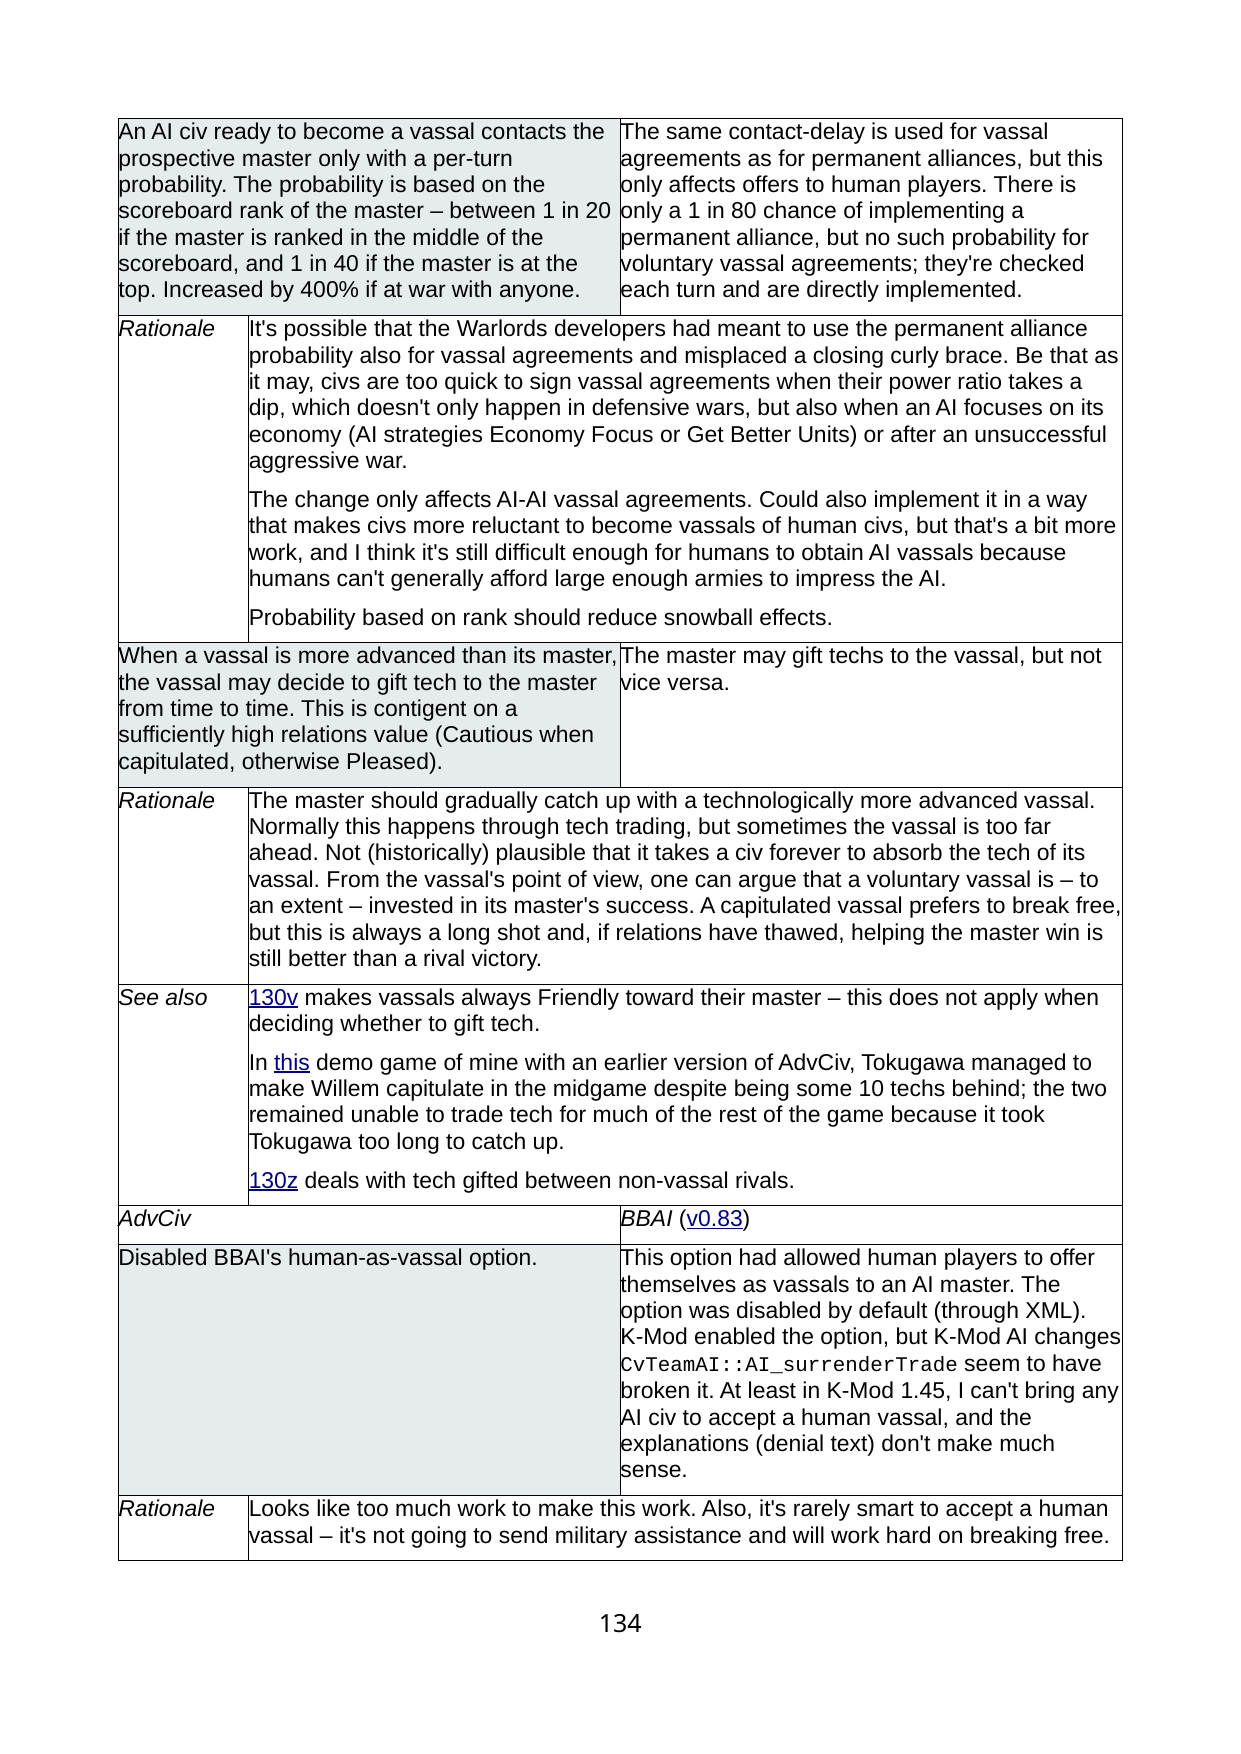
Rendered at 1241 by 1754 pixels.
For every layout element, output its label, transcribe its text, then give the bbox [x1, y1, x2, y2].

table_cell It's possible that the Warlords developers had meant to use the permanent alliance probability also for vassal agreements and misplaced a closing curly brace. Be that as it may, civs are too quick to sign vassal agreements when their power ratio takes a dip, which doesn't only happen in defensive wars, but also when an AI focuses on its economy (AI strategies Economy Focus or Get Better Units) or after an unsuccessful aggressive war. The change only affects AI-AI vassal agreements. Could also implement it in a way that makes civs more reluctant to become vassals of human civs, but that's a bit more work, and I think it's still difficult enough for humans to obtain AI vassals because humans can't generally afford large enough armies to impress the AI. Probability based on rank should reduce snowball effects. [249, 316, 1122, 642]
table_cell This option had allowed human players to offer themselves as vassals to an AI master. The option was disabled by default (through XML). K‑Mod enabled the option, but K-Mod AI changes CvTeamAI::AI_surrenderTrade seem to have broken it. At least in K-Mod 1.45, I can't bring any AI civ to accept a human vassal, and the explanations (denial text) don't make much sense. [621, 1245, 1122, 1495]
table_cell BBAI (v0.83) [621, 1206, 1122, 1244]
table_cell Looks like too much work to make this work. Also, it's rarely smart to accept a human vassal – it's not going to send military assistance and will work hard on breaking free. [249, 1496, 1122, 1560]
table_cell The same contact-delay is used for vassal agreements as for permanent alliances, but this only affects offers to human players. There is only a 1 in 80 chance of implementing a permanent alliance, but no such probability for voluntary vassal agreements; they're checked each turn and are directly implemented. [621, 119, 1122, 315]
table_cell An AI civ ready to become a vassal contacts the prospective master only with a per-turn probability. The probability is based on the scoreboard rank of the master – between 1 in 20 if the master is ranked in the middle of the scoreboard, and 1 in 40 if the master is at the top. Increased by 400% if at war with anyone. [119, 119, 620, 315]
table_cell Disabled BBAI's human-as-vassal option. [119, 1245, 620, 1495]
table_cell 130v makes vassals always Friendly toward their master – this does not apply when deciding whether to gift tech. In this demo game of mine with an earlier version of AdvCiv, Tokugawa managed to make Willem capitulate in the midgame despite being some 10 techs behind; the two remained unable to trade tech for much of the rest of the game because it took Tokugawa too long to catch up. 130z deals with tech gifted between non-vassal rivals. [249, 985, 1122, 1205]
table_cell See also [119, 985, 248, 1205]
table_cell AdvCiv [119, 1206, 620, 1244]
table_cell When a vassal is more advanced than its master, the vassal may decide to gift tech to the master from time to time. This is contigent on a sufficiently high relations value (Cautious when capitulated, otherwise Pleased). [119, 643, 620, 787]
table_cell Rationale [119, 788, 248, 983]
table_cell The master may gift techs to the vassal, but not vice versa. [621, 643, 1122, 787]
table_cell The master should gradually catch up with a technologically more advanced vassal. Normally this happens through tech trading, but sometimes the vassal is too far ahead. Not (historically) plausible that it takes a civ forever to absorb the tech of its vassal. From the vassal's point of view, one can argue that a voluntary vassal is – to an extent – invested in its master's success. A capitulated vassal prefers to break free, but this is always a long shot and, if relations have thawed, helping the master win is still better than a rival victory. [249, 788, 1122, 983]
table_cell Rationale [119, 316, 248, 642]
table_cell Rationale [119, 1496, 248, 1560]
